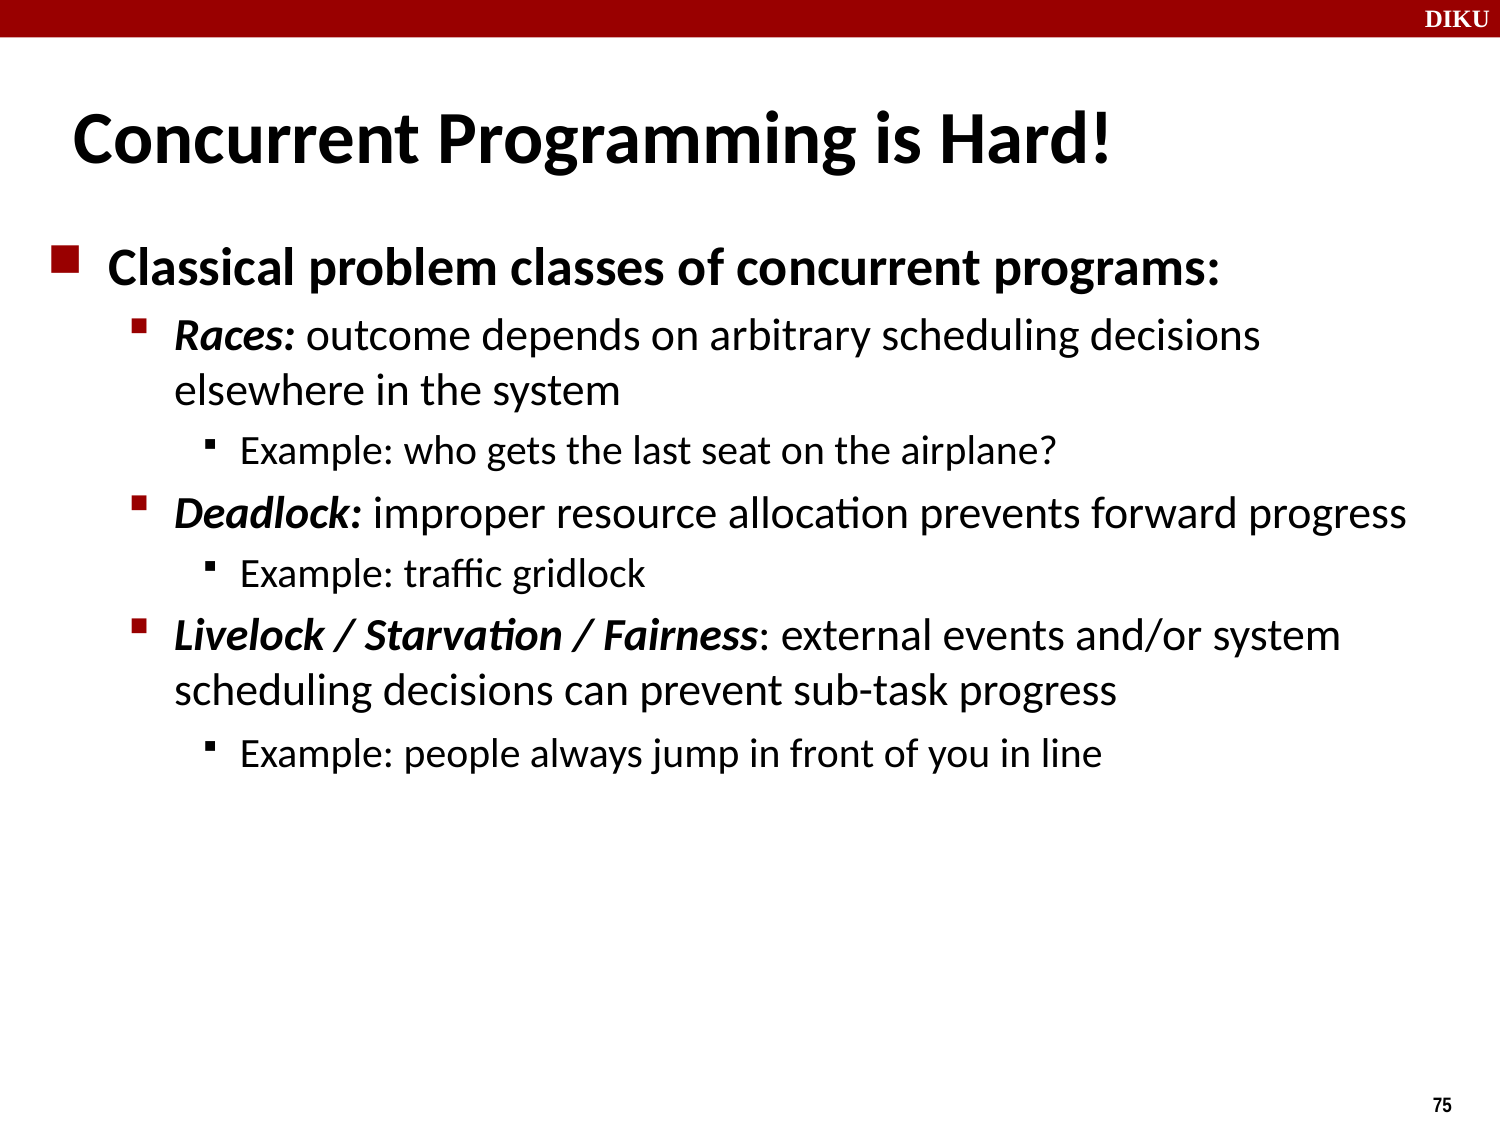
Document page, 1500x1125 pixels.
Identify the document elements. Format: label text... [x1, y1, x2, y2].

text_box Classical problem classes of concurrent programs: Races: outcome depends on arbitrary scheduling decisions elsewhere in the system Example: who gets the last seat on the airplane? Deadlock: improper resource allocation prevents forward progress Example: traffic gridlock Livelock / Starvation / Fairness: external events and/or system scheduling decisions can prevent sub-task progress Example: people always jump in front of you in line [37, 223, 1438, 1063]
text_box Concurrent Programming is Hard! [58, 71, 1304, 197]
